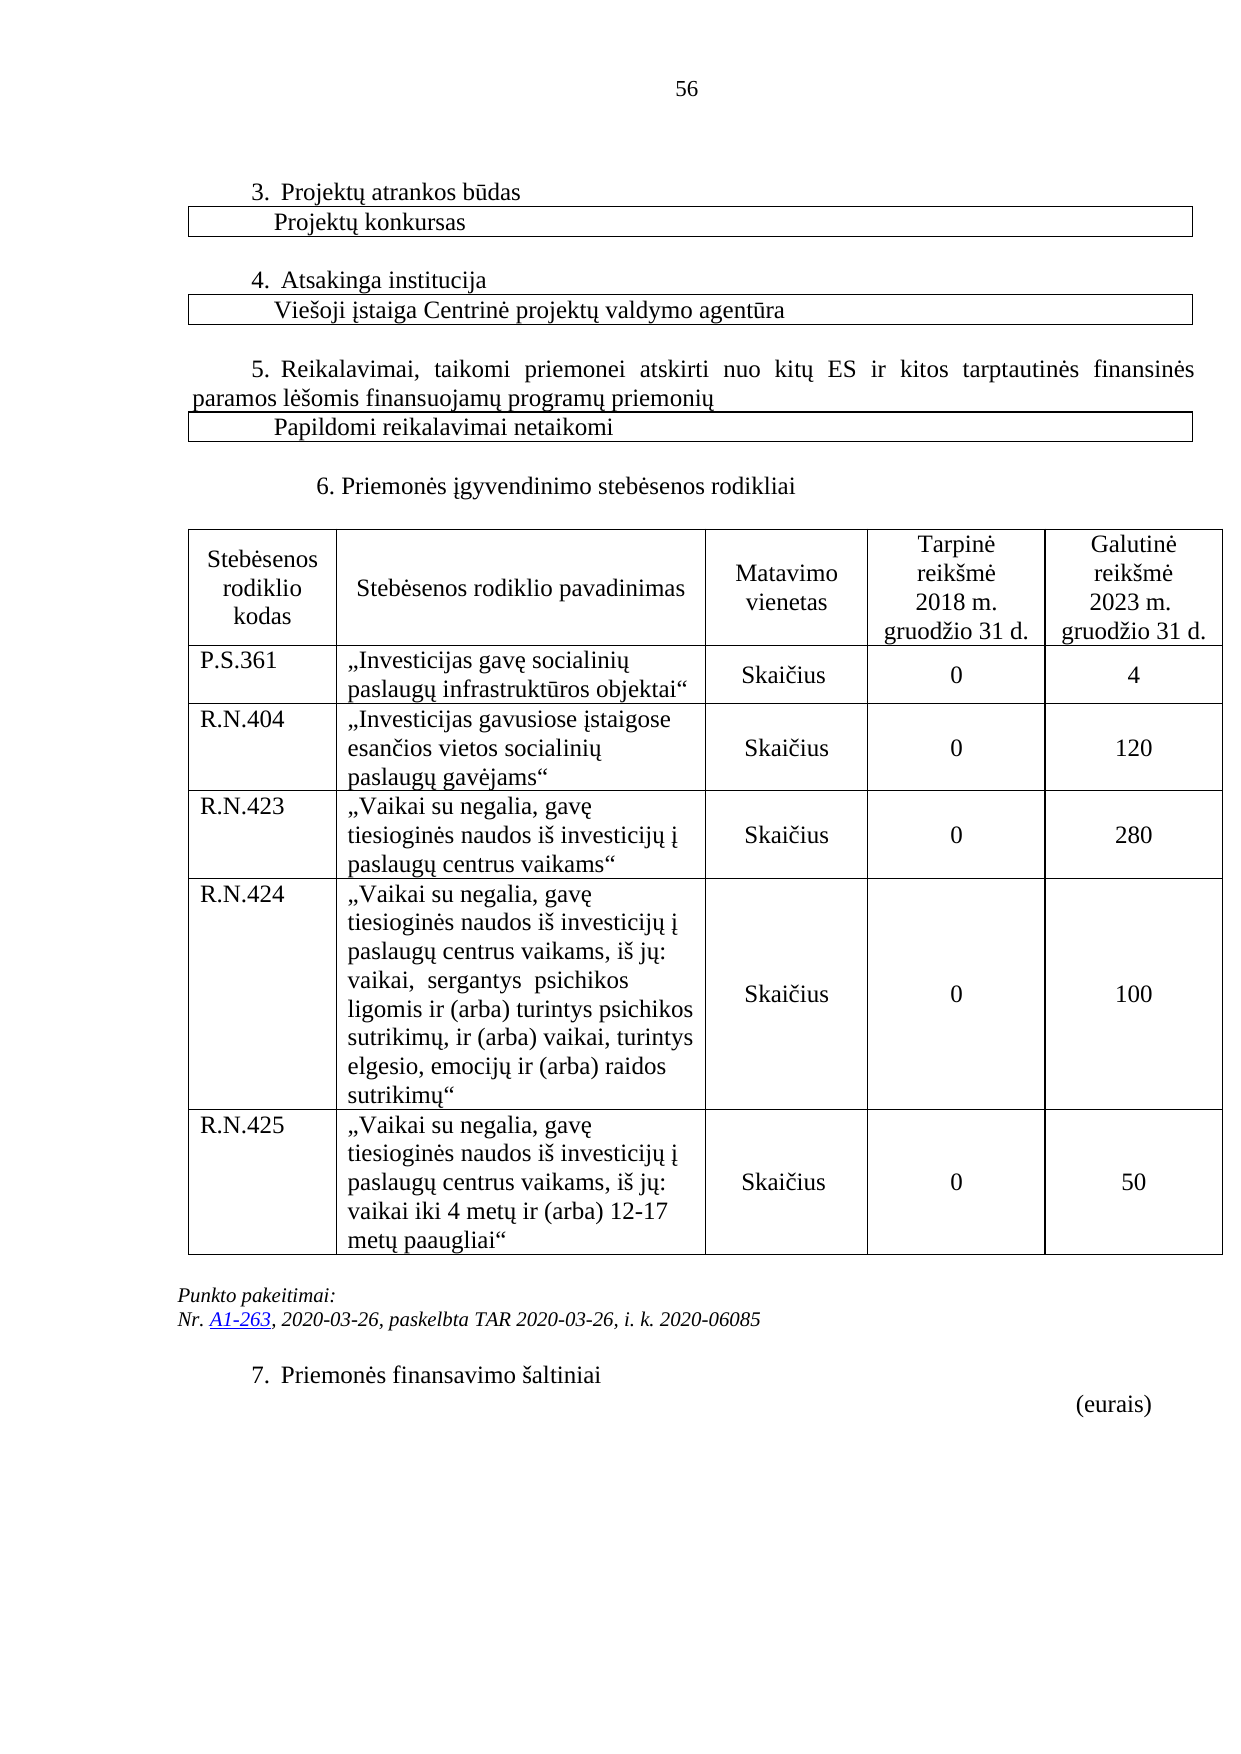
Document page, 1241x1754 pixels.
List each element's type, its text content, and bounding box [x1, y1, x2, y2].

table_cell Skaičius [706, 646, 867, 703]
table_cell 0 [868, 879, 1044, 1109]
text Punkto pakeitimai: [177, 1283, 1196, 1307]
table_cell R.N.424 [189, 879, 336, 1109]
table_cell 100 [1046, 879, 1222, 1109]
table_cell 0 [868, 646, 1044, 703]
table_cell 120 [1046, 704, 1222, 790]
table_cell 0 [868, 791, 1044, 878]
table_cell 0 [868, 704, 1044, 790]
table_header Projektų konkursas [189, 207, 1192, 236]
table_header Viešoji įstaiga Centrinė projektų valdymo agentūra [189, 295, 1192, 324]
table_cell P.S.361 [189, 646, 336, 703]
table_cell „Vaikai su negalia, gavę tiesioginės naudos iš investicijų į paslaugų centrus vaikams, iš jų: vaikai, sergantys psichikos ligomis ir (arba) turintys psichikos sutrikimų, ir (arba) vaikai, turintys elgesio, emocijų ir (arba) raidos sutrikimų“ [337, 879, 705, 1109]
table_cell 280 [1046, 791, 1222, 878]
table_cell R.N.423 [189, 791, 336, 878]
table_cell Skaičius [706, 1110, 867, 1253]
table_cell R.N.404 [189, 704, 336, 790]
table_cell Skaičius [706, 879, 867, 1109]
table_cell „Investicijas gavusiose įstaigose esančios vietos socialinių paslaugų gavėjams“ [337, 704, 705, 790]
table_cell „Vaikai su negalia, gavę tiesioginės naudos iš investicijų į paslaugų centrus vaikams, iš jų: vaikai iki 4 metų ir (arba) 12-17 metų paaugliai“ [337, 1110, 705, 1253]
table_cell R.N.425 [189, 1110, 336, 1253]
table_cell Skaičius [706, 791, 867, 878]
text Nr. A1-263, 2020-03-26, paskelbta TAR 2020-03-26, i. k. 2020-06085 [177, 1307, 1196, 1331]
table_cell Skaičius [706, 704, 867, 790]
text 7. Priemonės finansavimo šaltiniai [251, 1360, 1196, 1389]
text (eurais) [177, 1389, 1152, 1418]
text 3. Projektų atrankos būdas [192, 177, 1196, 206]
table_header Matavimo vienetas [706, 530, 867, 644]
text 6. Priemonės įgyvendinimo stebėsenos rodikliai [181, 471, 1196, 500]
table_header Tarpinė reikšmė 2018 m. gruodžio 31 d. [868, 530, 1044, 644]
table_header Papildomi reikalavimai netaikomi [189, 413, 1192, 441]
table_header Stebėsenos rodiklio pavadinimas [337, 530, 705, 644]
table_cell 4 [1046, 646, 1222, 703]
table_header Galutinė reikšmė 2023 m. gruodžio 31 d. [1046, 530, 1222, 644]
text 4. Atsakinga institucija [192, 266, 1196, 294]
table_cell „Investicijas gavę socialinių paslaugų infrastruktūros objektai“ [337, 646, 705, 703]
table_cell 50 [1046, 1110, 1222, 1253]
table_cell 0 [868, 1110, 1044, 1253]
table_header Stebėsenos rodiklio kodas [189, 530, 336, 644]
table_cell „Vaikai su negalia, gavę tiesioginės naudos iš investicijų į paslaugų centrus vaikams“ [337, 791, 705, 878]
text 5. Reikalavimai, taikomi priemonei atskirti nuo kitų ES ir kitos tarptautinės finansinės paramos lėšomis finansuojamų programų priemonių [192, 354, 1196, 411]
